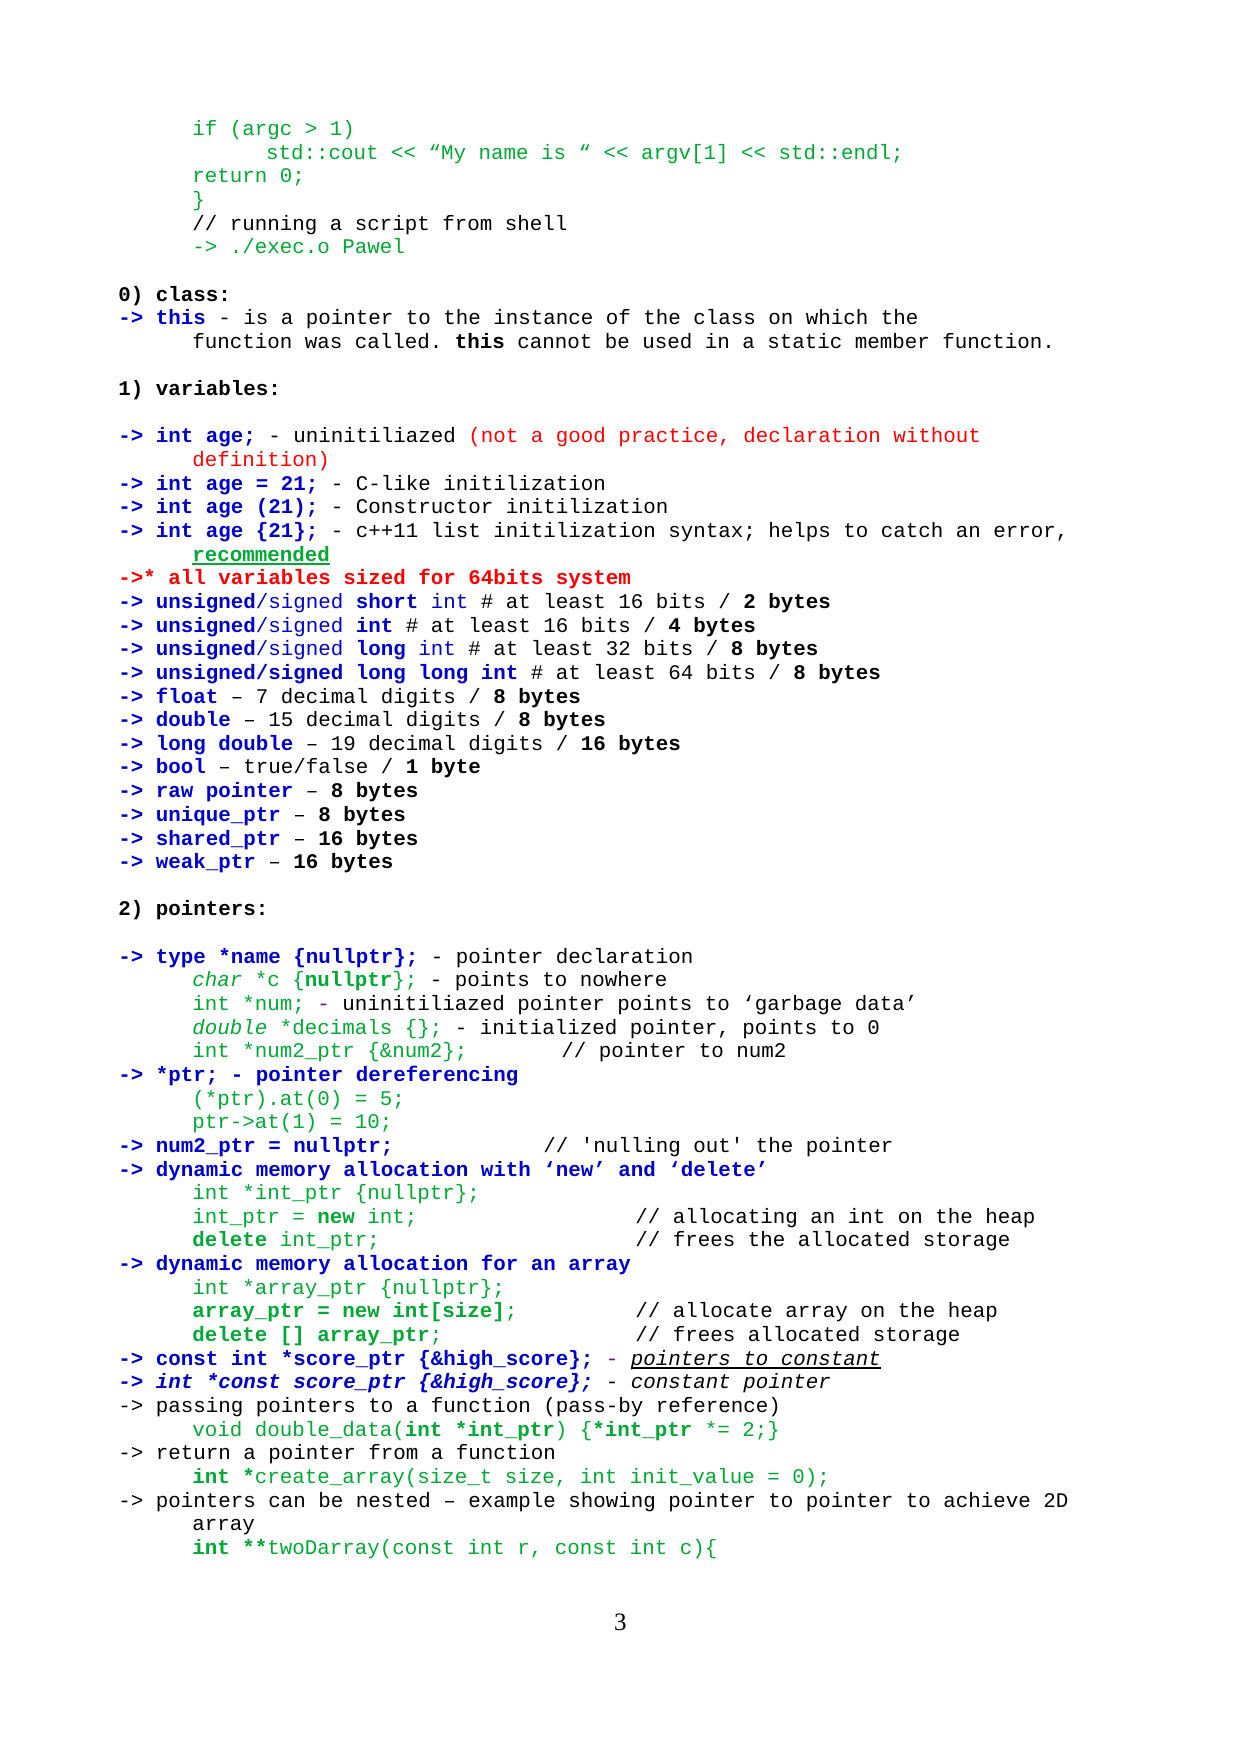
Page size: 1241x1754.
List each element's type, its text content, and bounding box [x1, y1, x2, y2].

text -> pointers can be nested – example showing pointer to pointer to achieve 2D array [118, 1489, 1122, 1537]
text -> int age = 21; - C-like initilization [118, 473, 1122, 496]
text -> double – 15 decimal digits / 8 bytes [118, 709, 1122, 733]
text -> shared_ptr – 16 bytes [118, 827, 1122, 851]
text -> type *name {nullptr}; - pointer declaration [118, 946, 1122, 969]
text -> passing pointers to a function (pass-by reference) [118, 1395, 1122, 1419]
text int **twoDarray(const int r, const int c){ [118, 1537, 1122, 1561]
text } [118, 189, 1122, 213]
text -> raw pointer – 8 bytes [118, 780, 1122, 804]
text 0) class: [118, 284, 1122, 307]
text -> num2_ptr = nullptr; // 'nulling out' the pointer [118, 1135, 1122, 1158]
text -> dynamic memory allocation with ‘new’ and ‘delete’ [118, 1158, 1122, 1182]
text -> bool – true/false / 1 byte [118, 757, 1122, 780]
text -> float – 7 decimal digits / 8 bytes [118, 686, 1122, 709]
text char *c {nullptr}; - points to nowhere [118, 969, 1122, 993]
text return 0; [118, 165, 1122, 189]
text std::cout << “My name is “ << argv[1] << std::endl; [118, 142, 1122, 165]
text 2) pointers: [118, 898, 1122, 922]
text void double_data(int *int_ptr) {*int_ptr *= 2;} [118, 1419, 1122, 1442]
text function was called. this cannot be used in a static member function. [118, 331, 1122, 354]
text -> int age; - uninitiliazed (not a good practice, declaration without definition) [118, 426, 1122, 473]
text -> dynamic memory allocation for an array [118, 1253, 1122, 1277]
text -> int age {21}; - c++11 list initilization syntax; helps to catch an error, recommended [118, 520, 1122, 567]
text -> int *const score_ptr {&high_score}; - constant pointer [118, 1371, 1122, 1395]
text int *num; - uninitiliazed pointer points to ‘garbage data’ [118, 993, 1122, 1017]
text -> unsigned/signed long long int # at least 64 bits / 8 bytes [118, 662, 1122, 686]
text 1) variables: [118, 378, 1122, 402]
text ->* all variables sized for 64bits system [118, 567, 1122, 591]
text -> *ptr; - pointer dereferencing [118, 1064, 1122, 1088]
text -> unsigned/signed int # at least 16 bits / 4 bytes [118, 615, 1122, 638]
text int *array_ptr {nullptr}; [118, 1277, 1122, 1300]
text -> unique_ptr – 8 bytes [118, 804, 1122, 827]
text int_ptr = new int; // allocating an int on the heap [118, 1206, 1122, 1229]
text -> int age (21); - Constructor initilization [118, 496, 1122, 520]
text int *num2_ptr {&num2}; // pointer to num2 [118, 1040, 1122, 1064]
text delete [] array_ptr; // frees allocated storage [118, 1324, 1122, 1348]
text -> const int *score_ptr {&high_score}; - pointers to constant [118, 1348, 1122, 1371]
text int *create_array(size_t size, int init_value = 0); [118, 1466, 1122, 1489]
text double *decimals {}; - initialized pointer, points to 0 [118, 1017, 1122, 1040]
text -> unsigned/signed short int # at least 16 bits / 2 bytes [118, 591, 1122, 615]
text -> this - is a pointer to the instance of the class on which the [118, 307, 1122, 331]
text ptr->at(1) = 10; [118, 1111, 1122, 1135]
text -> unsigned/signed long int # at least 32 bits / 8 bytes [118, 638, 1122, 662]
text int *int_ptr {nullptr}; [118, 1182, 1122, 1206]
text -> ./exec.o Pawel [118, 236, 1122, 260]
text -> long double – 19 decimal digits / 16 bytes [118, 733, 1122, 757]
text array_ptr = new int[size]; // allocate array on the heap [118, 1300, 1122, 1324]
text (*ptr).at(0) = 5; [118, 1088, 1122, 1111]
text // running a script from shell [118, 213, 1122, 236]
text -> weak_ptr – 16 bytes [118, 851, 1122, 875]
text delete int_ptr; // frees the allocated storage [118, 1229, 1122, 1253]
text if (argc > 1) [118, 118, 1122, 142]
text -> return a pointer from a function [118, 1442, 1122, 1466]
